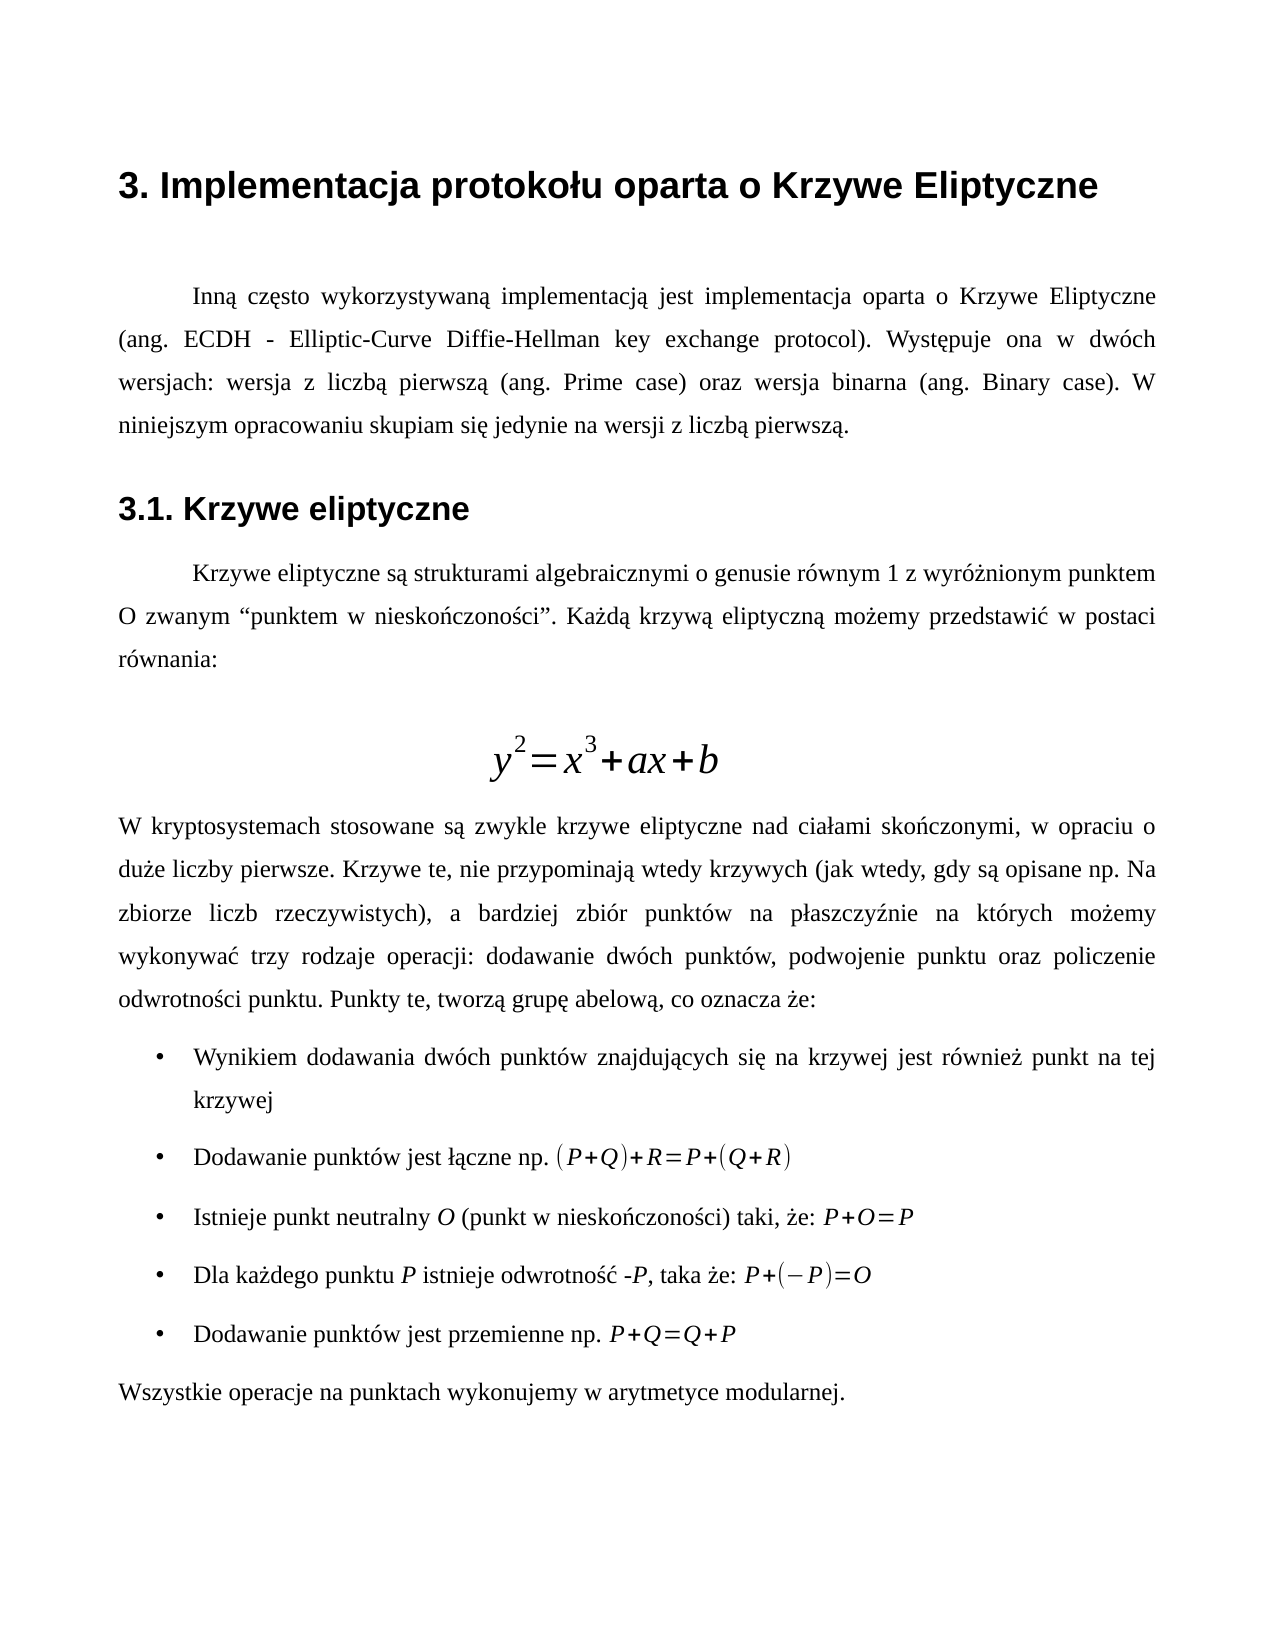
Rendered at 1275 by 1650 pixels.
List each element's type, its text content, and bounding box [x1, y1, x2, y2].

text Wszystkie operacje na punktach wykonujemy w arytmetyce modularnej. [118, 1377, 1157, 1406]
list Dla każdego punktu P istnieje odwrotność -P, taka że: [156, 1260, 1157, 1290]
list Dodawanie punktów jest łączne np. [156, 1142, 1157, 1173]
list Wynikiem dodawania dwóch punktów znajdujących się na krzywej jest również punkt na tej krzywej [156, 1042, 1157, 1113]
text Krzywe eliptyczne są strukturami algebraicznymi o genusie równym 1 z wyróżnionym punktem O zwanym “punktem w nieskończoności”. Każdą krzywą eliptyczną możemy przedstawić w postaci równania: [118, 558, 1157, 673]
list Dodawanie punktów jest przemienne np. [156, 1319, 1157, 1348]
text Inną często wykorzystywaną implementacją jest implementacja oparta o Krzywe Eliptyczne (ang. ECDH - Elliptic-Curve Diffie-Hellman key exchange protocol). Występuje ona w dwóch wersjach: wersja z liczbą pierwszą (ang. Prime case) oraz wersja binarna (ang. Binary case). W niniejszym opracowaniu skupiam się jedynie na wersji z liczbą pierwszą. [118, 281, 1157, 439]
subtitle 3.1. Krzywe eliptyczne [118, 489, 1157, 528]
list Istnieje punkt neutralny O (punkt w nieskończoności) taki, że: [156, 1202, 1157, 1231]
subtitle 3. Implementacja protokołu oparta o Krzywe Eliptyczne [118, 163, 1157, 206]
text W kryptosystemach stosowane są zwykle krzywe eliptyczne nad ciałami skończonymi, w opraciu o duże liczby pierwsze. Krzywe te, nie przypominają wtedy krzywych (jak wtedy, gdy są opisane np. Na zbiorze liczb rzeczywistych), a bardziej zbiór punktów na płaszczyźnie na których możemy wykonywać trzy rodzaje operacji: dodawanie dwóch punktów, podwojenie punktu oraz policzenie odwrotności punktu. Punkty te, tworzą grupę abelową, co oznacza że: [118, 811, 1157, 1013]
